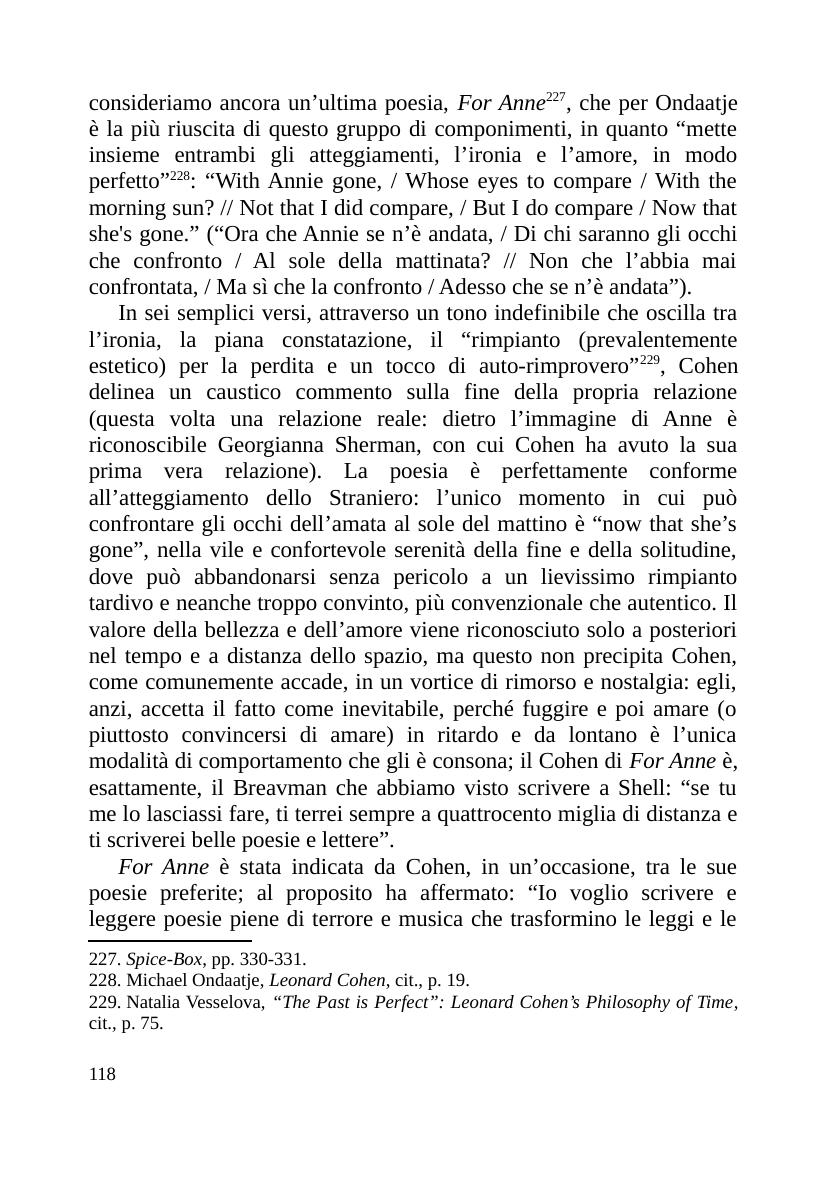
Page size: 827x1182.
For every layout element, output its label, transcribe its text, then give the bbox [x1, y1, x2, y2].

text For Anne è stata indicata da Cohen, in un’occasione, tra le sue poesie preferite; al proposito ha affermato: “Io voglio scrivere e leggere poesie piene di terrore e musica che trasformino le leggi e le [88, 853, 738, 932]
text consideriamo ancora un’ultima poesia, For Anne, che per Ondaatje è la più riuscita di questo gruppo di componimenti, in quanto “mette insieme entrambi gli atteggiamenti, l’ironia e l’amore, in modo perfetto”: “With Annie gone, / Whose eyes to compare / With the morning sun? // Not that I did compare, / But I do compare / Now that she's gone.” (“Ora che Annie se n’è andata, / Di chi saranno gli occhi che confronto / Al sole della mattinata? // Non che l’abbia mai confrontata, / Ma sì che la confronto / Adesso che se n’è andata”). [88, 88, 738, 299]
text In sei semplici versi, attraverso un tono indefinibile che oscilla tra l’ironia, la piana constatazione, il “rimpianto (prevalentemente estetico) per la perdita e un tocco di auto-rimprovero”, Cohen delinea un caustico commento sulla fine della propria relazione (questa volta una relazione reale: dietro l’immagine di Anne è riconoscibile Georgianna Sherman, con cui Cohen ha avuto la sua prima vera relazione). La poesia è perfettamente conforme all’atteggiamento dello Straniero: l’unico momento in cui può confrontare gli occhi dell’amata al sole del mattino è “now that she’s gone”, nella vile e confortevole serenità della fine e della solitudine, dove può abbandonarsi senza pericolo a un lievissimo rimpianto tardivo e neanche troppo convinto, più convenzionale che autentico. Il valore della bellezza e dell’amore viene riconosciuto solo a posteriori nel tempo e a distanza dello spazio, ma questo non precipita Cohen, come comunemente accade, in un vortice di rimorso e nostalgia: egli, anzi, accetta il fatto come inevitabile, perché fuggire e poi amare (o piuttosto convincersi di amare) in ritardo e da lontano è l’unica modalità di comportamento che gli è consona; il Cohen di For Anne è, esattamente, il Breavman che abbiamo visto scrivere a Shell: “se tu me lo lasciassi fare, ti terrei sempre a quattrocento miglia di distanza e ti scriverei belle poesie e lettere”. [88, 299, 738, 853]
text Spice-Box, pp. 330-331. [88, 947, 738, 969]
text Natalia Vesselova, “The Past is Perfect”: Leonard Cohen’s Philosophy of Time, cit., p. 75. [88, 991, 738, 1034]
text Michael Ondaatje, Leonard Cohen, cit., p. 19. [88, 969, 738, 991]
